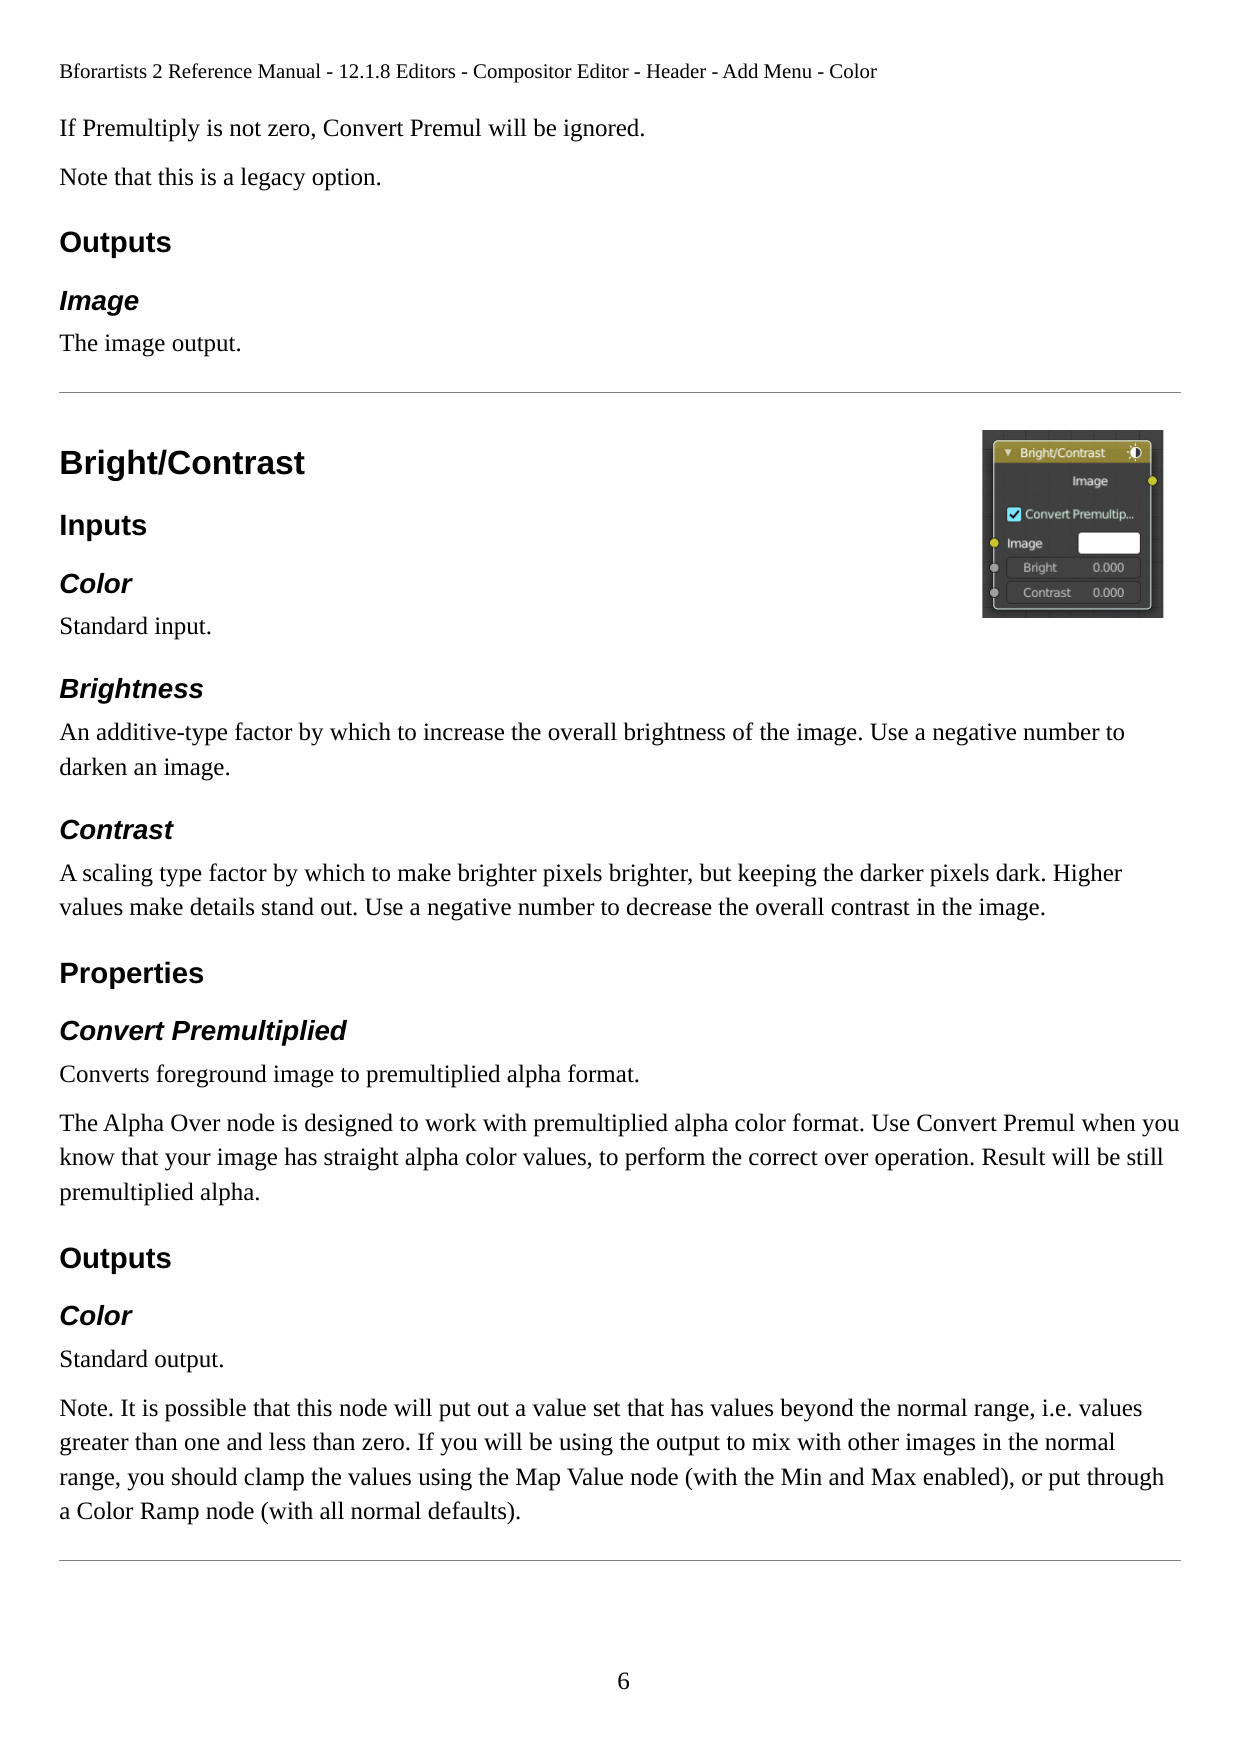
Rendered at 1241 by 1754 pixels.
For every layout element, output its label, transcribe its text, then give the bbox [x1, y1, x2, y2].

text The image output. [59, 328, 1181, 357]
text An additive-type factor by which to increase the overall brightness of the image. Use a negative number to darken an image. [59, 717, 1181, 781]
subtitle [1164, 508, 1181, 542]
subtitle Color [59, 1299, 1181, 1331]
text Standard input. [59, 611, 1181, 640]
text Standard output. [59, 1344, 1181, 1372]
text A scaling type factor by which to make brighter pixels brighter, but keeping the darker pixels dark. Higher values make details stand out. Use a negative number to decrease the overall contrast in the image. [59, 858, 1181, 921]
picture [982, 430, 1164, 618]
subtitle Properties [59, 956, 1181, 989]
text Note. It is possible that this node will put out a value set that has values beyond the normal range, i.e. values greater than one and less than zero. If you will be using the output to mix with other images in the normal range, you should clamp the values using the Map Value node (with the Min and Max enabled), or put through a Color Ramp node (with all normal defaults). [59, 1393, 1181, 1525]
text The Alpha Over node is designed to work with premultiplied alpha color format. Use Convert Premul when you know that your image has straight alpha color values, to perform the correct over operation. Result will be still premultiplied alpha. [59, 1108, 1181, 1206]
subtitle Bright/Contrast [59, 442, 982, 481]
text Note that this is a legacy option. [59, 162, 1181, 190]
subtitle Outputs [59, 225, 1181, 259]
subtitle [1164, 442, 1181, 481]
subtitle Outputs [59, 1241, 1181, 1274]
text If Premultiply is not zero, Convert Premul will be ignored. [59, 113, 1181, 141]
subtitle Convert Premultiplied [59, 1014, 1181, 1046]
subtitle Color [59, 567, 982, 599]
subtitle [1164, 567, 1181, 599]
subtitle Image [59, 284, 1181, 316]
subtitle Contrast [59, 813, 1181, 845]
subtitle Brightness [59, 673, 1181, 705]
text Converts foreground image to premultiplied alpha format. [59, 1059, 1181, 1088]
subtitle Inputs [59, 508, 982, 542]
